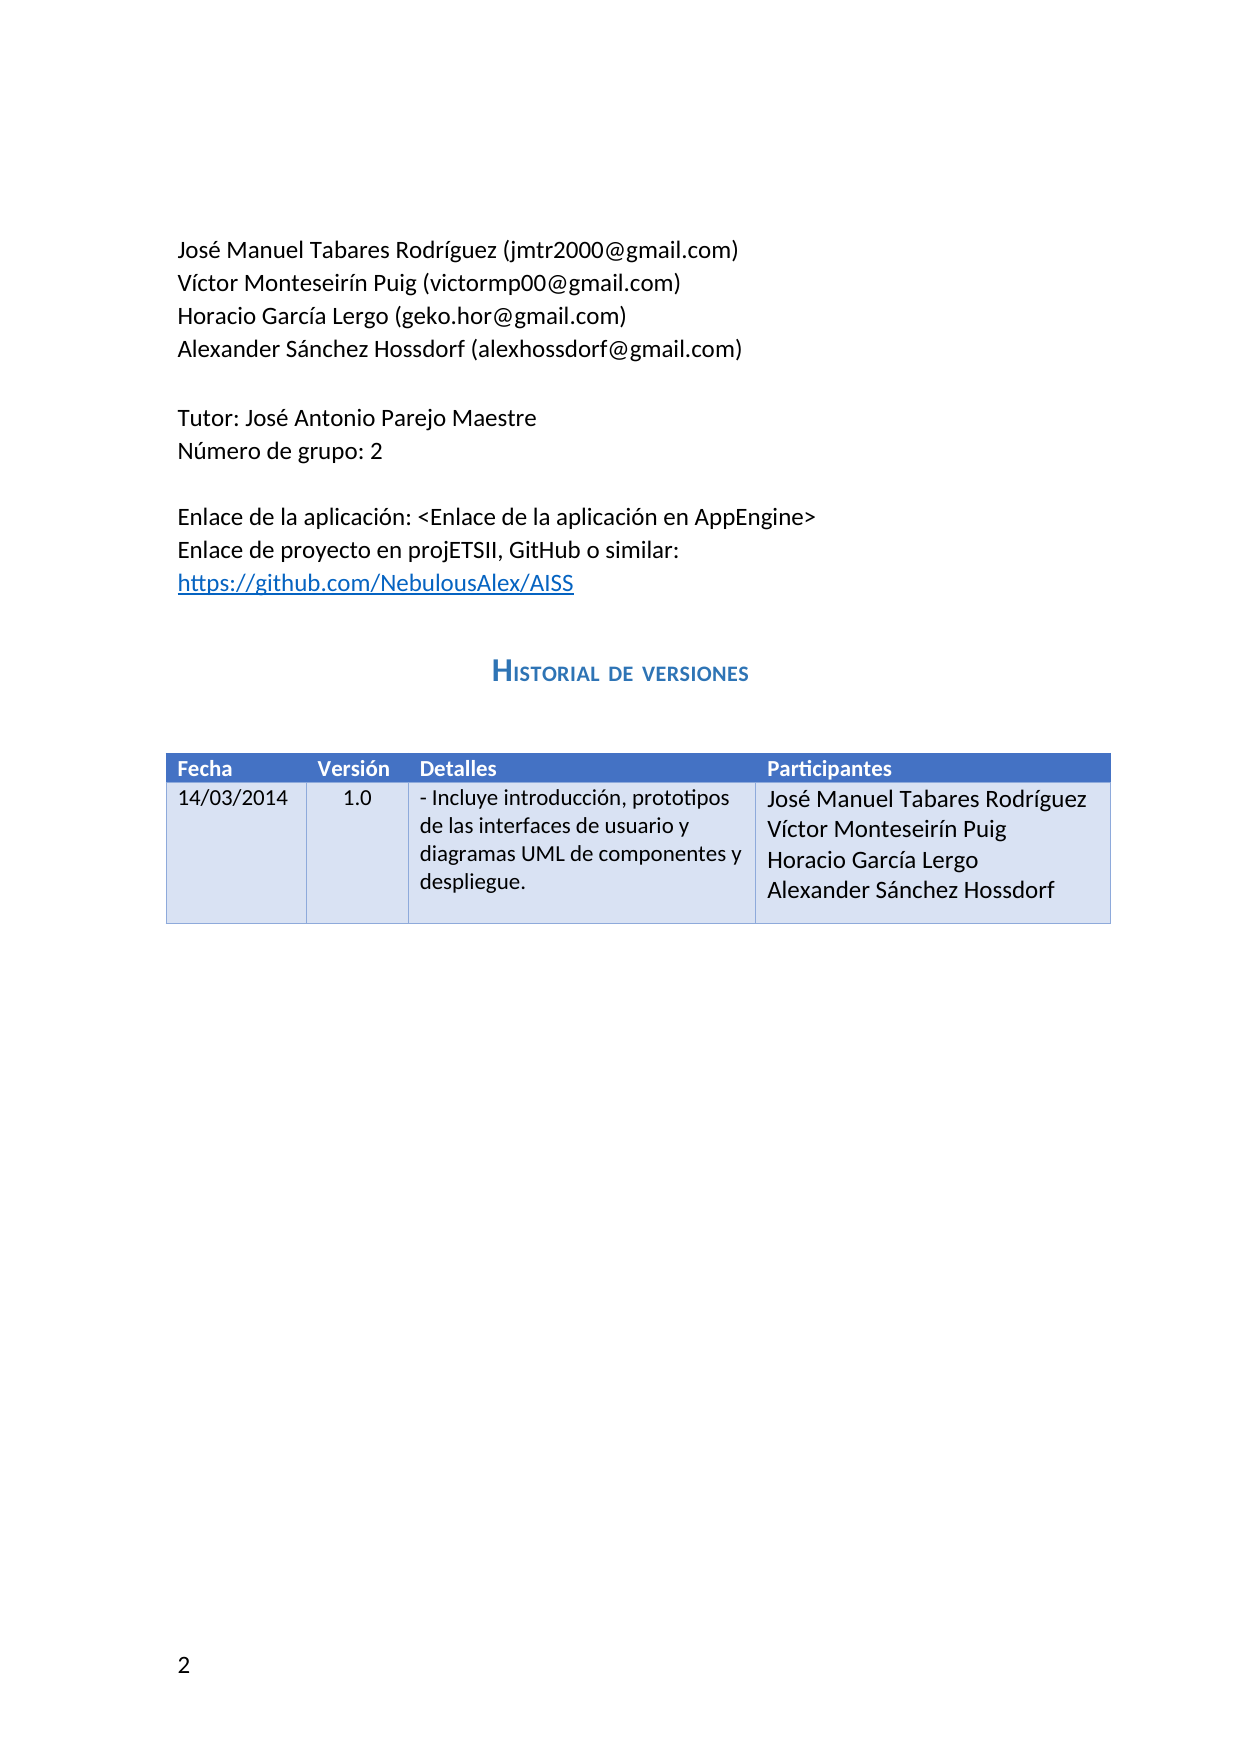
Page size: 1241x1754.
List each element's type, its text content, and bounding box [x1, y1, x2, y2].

text Enlace de proyecto en projETSII, GitHub o similar: https://github.com/NebulousAlex/AISS [177, 534, 1063, 597]
text Historial de versiones [177, 649, 1063, 690]
text Enlace de la aplicación: <Enlace de la aplicación en AppEngine> [177, 501, 1063, 532]
text José Manuel Tabares Rodríguez (jmtr2000@gmail.com) [177, 234, 1063, 264]
text Víctor Monteseirín Puig (victormp00@gmail.com) [177, 267, 1063, 297]
text Tutor: José Antonio Parejo Maestre [177, 402, 1063, 433]
text Número de grupo: 2 [177, 435, 1063, 466]
table_header Fecha [167, 754, 306, 782]
text Alexander Sánchez Hossdorf (alexhossdorf@gmail.com) [177, 333, 1063, 363]
table_cell - Incluye introducción, prototipos de las interfaces de usuario y diagramas UML de componentes y despliegue. [409, 783, 755, 923]
table_header Participantes [756, 754, 1110, 782]
table_header Detalles [409, 754, 755, 782]
table_cell José Manuel Tabares Rodríguez Víctor Monteseirín Puig Horacio García Lergo Alexander Sánchez Hossdorf [756, 783, 1110, 923]
table_header Versión [307, 754, 408, 782]
table_cell 14/03/2014 [167, 783, 306, 923]
table_cell 1.0 [307, 783, 408, 923]
text Horacio García Lergo (geko.hor@gmail.com) [177, 300, 1063, 330]
